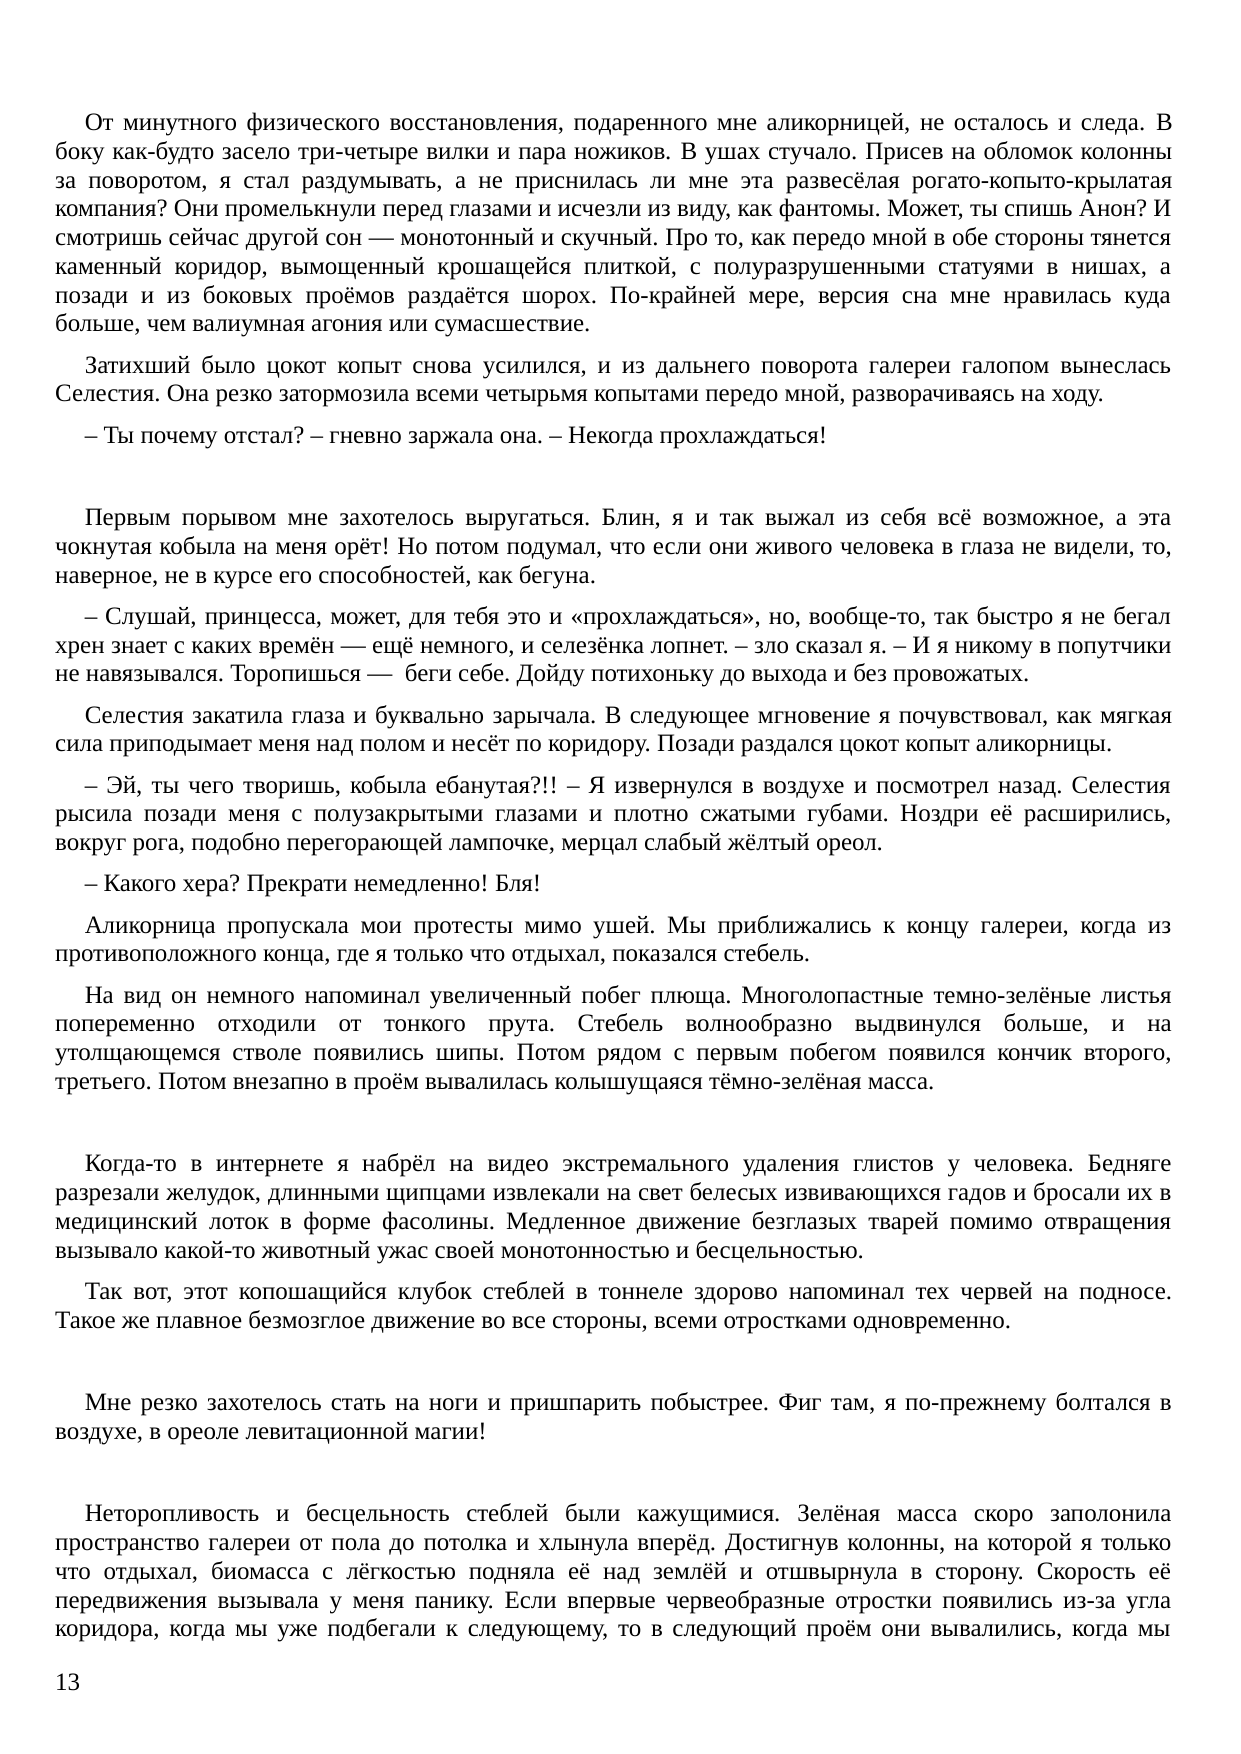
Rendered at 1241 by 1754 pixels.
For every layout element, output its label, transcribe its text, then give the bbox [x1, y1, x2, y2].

text – Ты почему отстал? – гневно заржала она. – Некогда прохлаждаться! [55, 420, 1173, 448]
text – Слушай, принцесса, может, для тебя это и «прохлаждаться», но, вообще-то, так быстро я не бегал хрен знает с каких времён — ещё немного, и селезёнка лопнет. – зло сказал я. – И я никому в попутчики не навязывался. Торопишься — беги себе. Дойду потихоньку до выхода и без провожатых. [55, 601, 1173, 687]
text Так вот, этот копошащийся клубок стеблей в тоннеле здорово напоминал тех червей на подносе. Такое же плавное безмозглое движение во все стороны, всеми отростками одновременно. [55, 1276, 1173, 1333]
text На вид он немного напоминал увеличенный побег плюща. Многолопастные темно-зелёные листья попеременно отходили от тонкого прута. Стебель волнообразно выдвинулся больше, и на утолщающемся стволе появились шипы. Потом рядом с первым побегом появился кончик второго, третьего. Потом внезапно в проём вывалилась колышущаяся тёмно-зелёная масса. [55, 980, 1173, 1095]
text Неторопливость и бесцельность стеблей были кажущимися. Зелёная масса скоро заполонила пространство галереи от пола до потолка и хлынула вперёд. Достигнув колонны, на которой я только что отдыхал, биомасса с лёгкостью подняла её над землёй и отшвырнула в сторону. Скорость её передвижения вызывала у меня панику. Если впервые червеобразные отростки появились из-за угла коридора, когда мы уже подбегали к следующему, то в следующий проём они вывалились, когда мы [55, 1498, 1173, 1642]
text – Эй, ты чего творишь, кобыла ебанутая?!! – Я извернулся в воздухе и посмотрел назад. Селестия рысила позади меня с полузакрытыми глазами и плотно сжатыми губами. Ноздри её расширились, вокруг рога, подобно перегорающей лампочке, мерцал слабый жёлтый ореол. [55, 770, 1173, 856]
text Затихший было цокот копыт снова усилился, и из дальнего поворота галереи галопом вынеслась Селестия. Она резко затормозила всеми четырьмя копытами передо мной, разворачиваясь на ходу. [55, 350, 1173, 407]
text Первым порывом мне захотелось выругаться. Блин, я и так выжал из себя всё возможное, а эта чокнутая кобыла на меня орёт! Но потом подумал, что если они живого человека в глаза не видели, то, наверное, не в курсе его способностей, как бегуна. [55, 502, 1173, 588]
text Когда-то в интернете я набрёл на видео экстремального удаления глистов у человека. Бедняге разрезали желудок, длинными щипцами извлекали на свет белесых извивающихся гадов и бросали их в медицинский лоток в форме фасолины. Медленное движение безглазых тварей помимо отвращения вызывало какой-то животный ужас своей монотонностью и бесцельностью. [55, 1148, 1173, 1263]
text Мне резко захотелось стать на ноги и пришпарить побыстрее. Фиг там, я по-прежнему болтался в воздухе, в ореоле левитационной магии! [55, 1387, 1173, 1445]
text От минутного физического восстановления, подаренного мне аликорницей, не осталось и следа. В боку как-будто засело три-четыре вилки и пара ножиков. В ушах стучало. Присев на обломок колонны за поворотом, я стал раздумывать, а не приснилась ли мне эта развесёлая рогато-копыто-крылатая компания? Они промелькнули перед глазами и исчезли из виду, как фантомы. Может, ты спишь Анон? И смотришь сейчас другой сон — монотонный и скучный. Про то, как передо мной в обе стороны тянется каменный коридор, вымощенный крошащейся плиткой, с полуразрушенными статуями в нишах, а позади и из боковых проёмов раздаётся шорох. По-крайней мере, версия сна мне нравилась куда больше, чем валиумная агония или сумасшествие. [55, 107, 1173, 337]
text Селестия закатила глаза и буквально зарычала. В следующее мгновение я почувствовал, как мягкая сила приподымает меня над полом и несёт по коридору. Позади раздался цокот копыт аликорницы. [55, 700, 1173, 757]
text – Какого хера? Прекрати немедленно! Бля! [55, 868, 1173, 897]
text Аликорница пропускала мои протесты мимо ушей. Мы приближались к концу галереи, когда из противоположного конца, где я только что отдыхал, показался стебель. [55, 910, 1173, 967]
